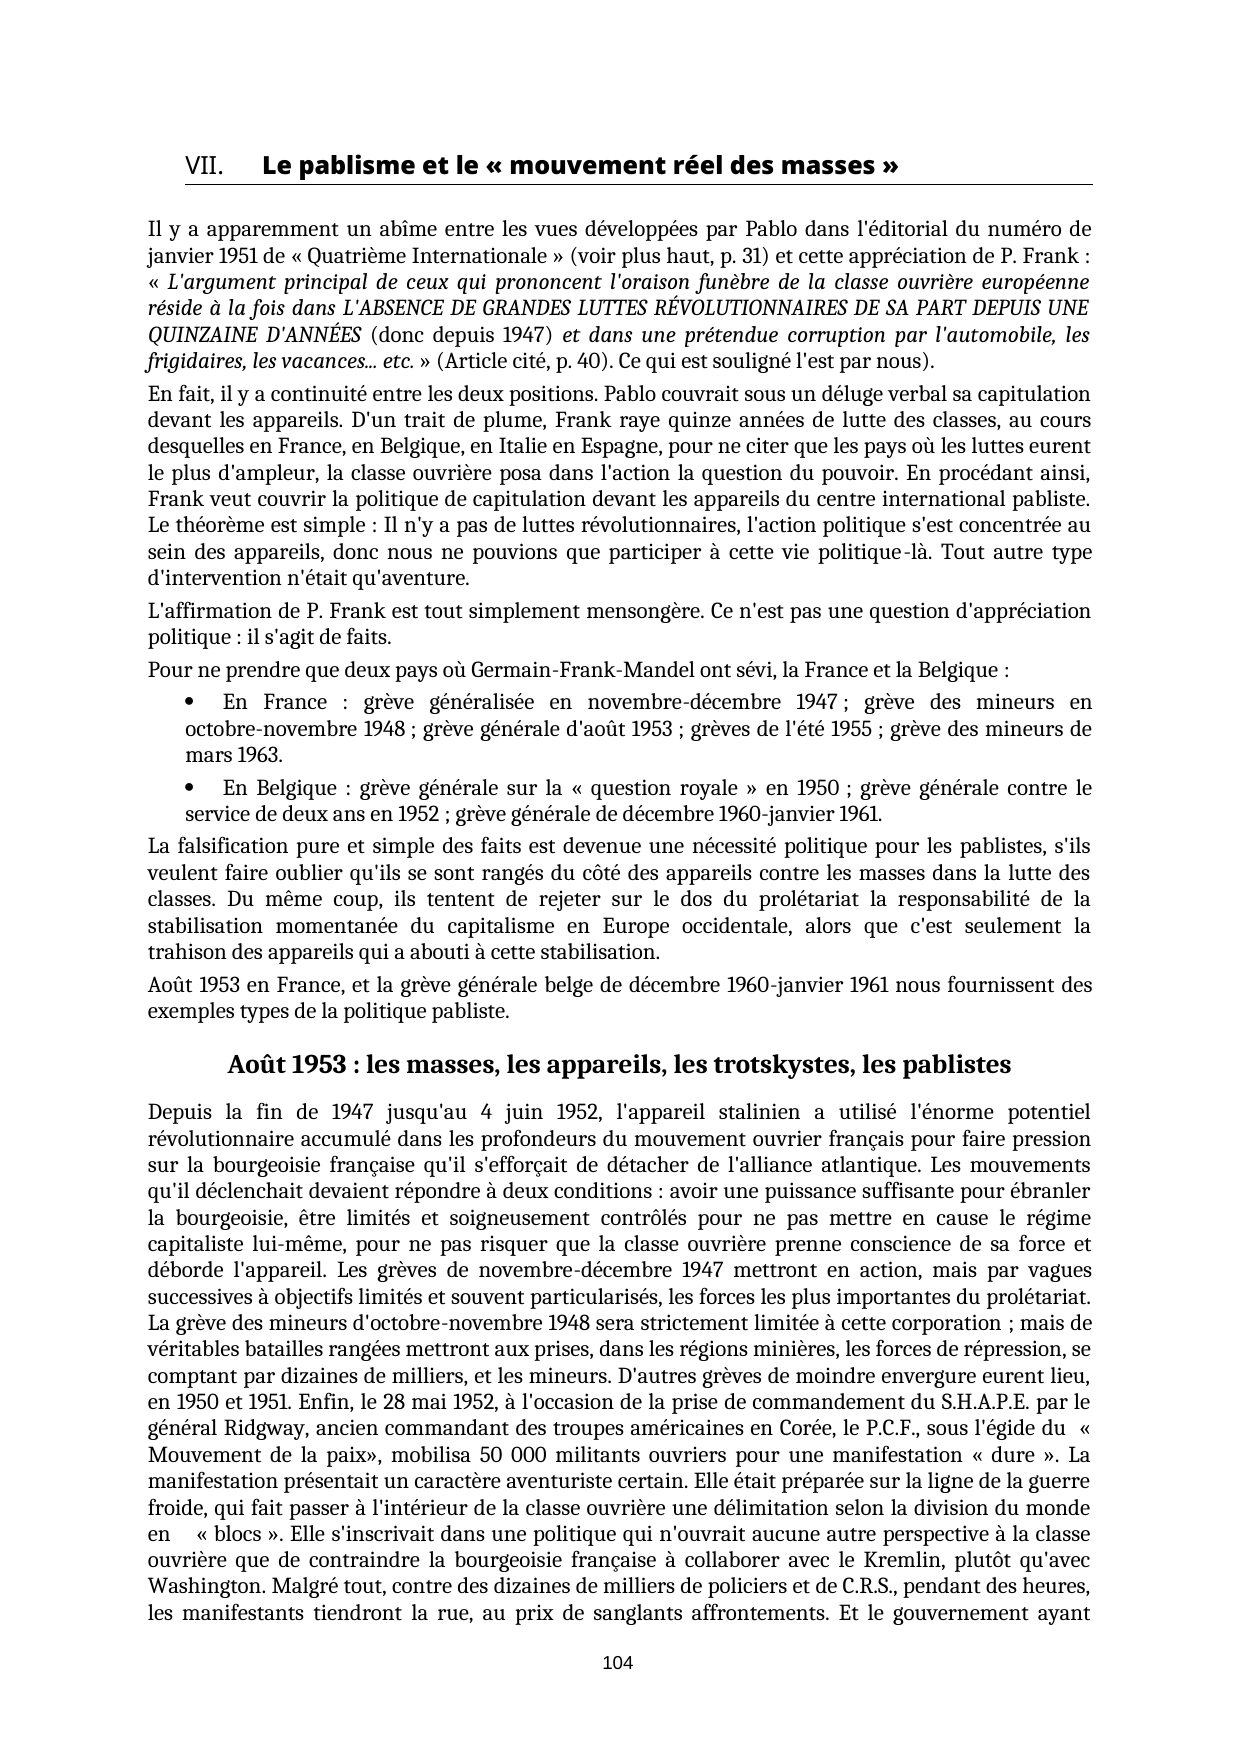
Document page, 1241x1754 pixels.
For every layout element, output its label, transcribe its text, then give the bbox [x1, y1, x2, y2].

subtitle Août 1953 : les masses, les appareils, les trotskystes, les pablistes [148, 1049, 1093, 1080]
text En fait, il y a continuité entre les deux positions. Pablo couvrait sous un déluge verbal sa capitulation devant les appareils. D'un trait de plume, Frank raye quinze années de lutte des classes, au cours desquelles en France, en Belgique, en Italie en Espagne, pour ne citer que les pays où les luttes eurent le plus d'ampleur, la classe ouvrière posa dans l'action la question du pouvoir. En procédant ainsi, Frank veut couvrir la politique de capitulation devant les appareils du centre international pabliste. Le théorème est simple : Il n'y a pas de luttes révolutionnaires, l'action politique s'est concentrée au sein des appareils, donc nous ne pouvions que participer à cette vie politique‑là. Tout autre type d'intervention n'était qu'aventure. [148, 380, 1093, 591]
list En France : grève généralisée en novembre‑décembre 1947 ; grève des mineurs en octobre‑novembre 1948 ; grève générale d'août 1953 ; grèves de l'été 1955 ; grève des mineurs de mars 1963. [185, 689, 1093, 768]
text Depuis la fin de 1947 jusqu'au 4 juin 1952, l'appareil stalinien a utilisé l'énorme potentiel révolutionnaire accumulé dans les profondeurs du mouvement ouvrier français pour faire pression sur la bourgeoisie française qu'il s'efforçait de détacher de l'alliance atlantique. Les mouvements qu'il déclenchait devaient répondre à deux conditions : avoir une puissance suffisante pour ébranler la bourgeoisie, être limités et soigneusement contrôlés pour ne pas mettre en cause le régime capitaliste lui-même, pour ne pas risquer que la classe ouvrière prenne conscience de sa force et déborde l'appareil. Les grèves de novembre‑décembre 1947 mettront en action, mais par vagues successives à objectifs limités et souvent particularisés, les forces les plus importantes du prolétariat. La grève des mineurs d'octobre‑novembre 1948 sera strictement limitée à cette corporation ; mais de véritables batailles rangées mettront aux prises, dans les régions minières, les forces de répression, se comptant par dizaines de milliers, et les mineurs. D'autres grèves de moindre envergure eurent lieu, en 1950 et 1951. Enfin, le 28 mai 1952, à l'occasion de la prise de commandement du S.H.A.P.E. par le général Ridgway, ancien commandant des troupes américaines en Corée, le P.C.F., sous l'égide du « Mouvement de la paix», mobilisa 50 000 militants ouvriers pour une manifestation « dure ». La manifestation présentait un caractère aventuriste certain. Elle était préparée sur la ligne de la guerre froide, qui fait passer à l'intérieur de la classe ouvrière une délimitation selon la division du monde en « blocs ». Elle s'inscrivait dans une politique qui n'ouvrait aucune autre perspective à la classe ouvrière que de contraindre la bourgeoisie française à collaborer avec le Kremlin, plutôt qu'avec Washington. Malgré tout, contre des dizaines de milliers de policiers et de C.R.S., pendant des heures, les manifestants tiendront la rue, au prix de sanglants affrontements. Et le gouvernement ayant [148, 1099, 1093, 1626]
text La falsification pure et simple des faits est devenue une nécessité politique pour les pablistes, s'ils veulent faire oublier qu'ils se sont rangés du côté des appareils contre les masses dans la lutte des classes. Du même coup, ils tentent de rejeter sur le dos du prolétariat la responsabilité de la stabilisation momentanée du capitalisme en Europe occidentale, alors que c'est seulement la trahison des appareils qui a abouti à cette stabilisation. [148, 833, 1093, 965]
text Août 1953 en France, et la grève générale belge de décembre 1960‑janvier 1961 nous fournissent des exemples types de la politique pabliste. [148, 971, 1093, 1024]
subtitle Le pablisme et le « mouvement réel des masses » [185, 148, 1093, 184]
list En Belgique : grève générale sur la « question royale » en 1950 ; grève générale contre le service de deux ans en 1952 ; grève générale de décembre 1960‑janvier 1961. [185, 774, 1093, 827]
text Pour ne prendre que deux pays où Germain‑Frank‑Mandel ont sévi, la France et la Belgique : [148, 656, 1093, 683]
text Il y a apparemment un abîme entre les vues développées par Pablo dans l'éditorial du numéro de janvier 1951 de « Quatrième Internationale » (voir plus haut, p. 31) et cette appréciation de P. Frank : « L'argument principal de ceux qui prononcent l'oraison funèbre de la classe ouvrière européenne réside à la fois dans L'ABSENCE DE GRANDES LUTTES RÉVOLUTIONNAIRES DE SA PART DEPUIS UNE QUINZAINE D'ANNÉES (donc depuis 1947) et dans une prétendue corruption par l'automobile, les frigidaires, les vacances... etc. » (Article cité, p. 40). Ce qui est souligné l'est par nous). [148, 216, 1093, 374]
text L'affirmation de P. Frank est tout simplement mensongère. Ce n'est pas une question d'appréciation politique : il s'agit de faits. [148, 597, 1093, 650]
